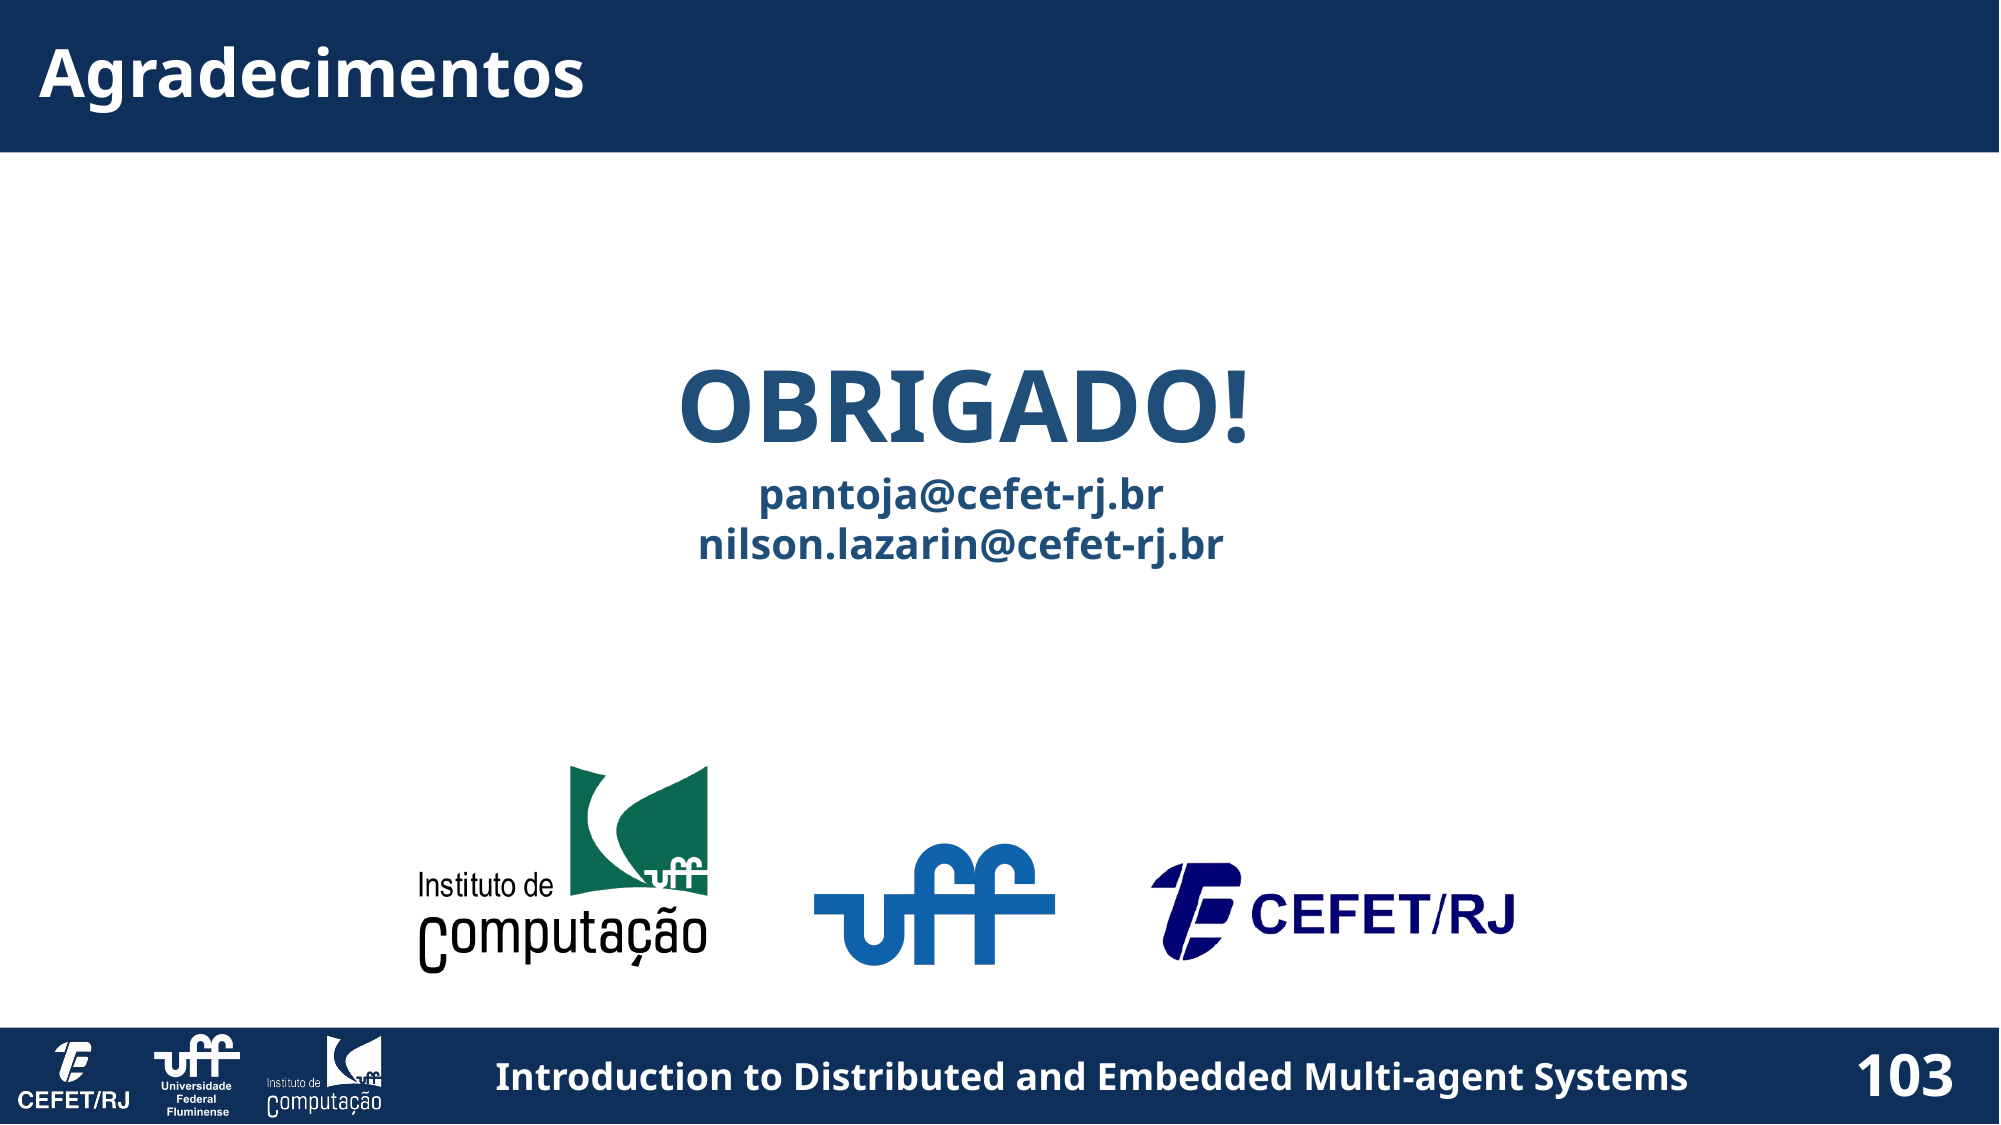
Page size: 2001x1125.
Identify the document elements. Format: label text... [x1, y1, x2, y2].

text_box Agradecimentos [25, 23, 1999, 119]
picture [18, 1021, 129, 1125]
picture [811, 841, 1058, 968]
text_box OBRIGADO! [592, 335, 1336, 471]
picture [153, 1033, 241, 1121]
picture [416, 763, 711, 975]
picture [1150, 862, 1520, 961]
picture [265, 1033, 383, 1118]
text_box pantoja@cefet-rj.br nilson.lazarin@cefet-rj.br [682, 460, 1240, 576]
